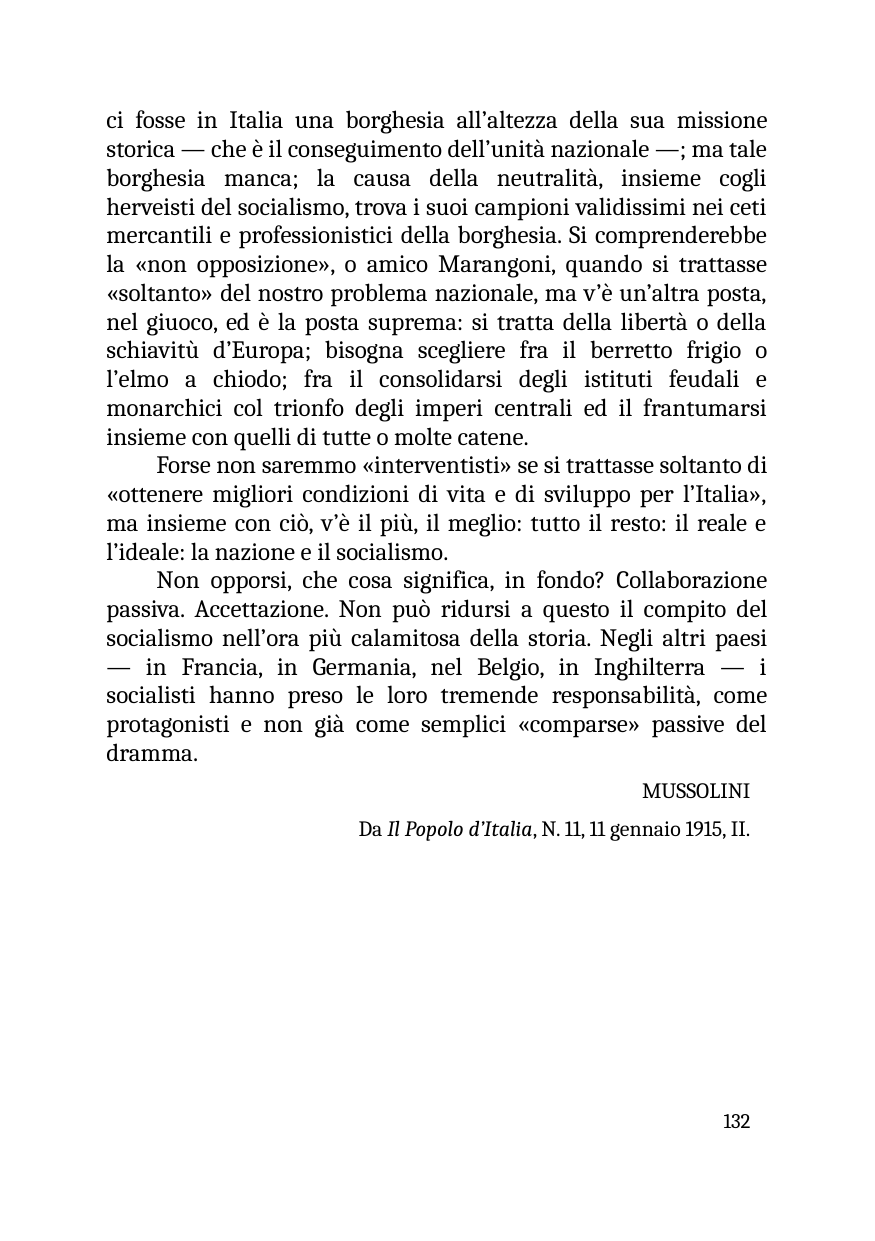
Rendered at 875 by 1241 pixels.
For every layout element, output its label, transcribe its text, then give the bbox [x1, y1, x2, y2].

text Non opporsi, che cosa significa, in fondo? Collaborazione passiva. Accettazione. Non può ridursi a questo il compito del socialismo nell’ora più calamitosa della storia. Negli altri paesi — in Francia, in Germania, nel Belgio, in Inghilterra — i socialisti hanno preso le loro tremende responsabilità, come protagonisti e non già come semplici «comparse» passive del dramma. [106, 566, 768, 767]
text MUSSOLINI [106, 779, 750, 804]
text Forse non saremmo «interventisti» se si trattasse soltanto di «ottenere migliori condizioni di vita e di sviluppo per l’Italia», ma insieme con ciò, v’è il più, il meglio: tutto il resto: il reale e l’ideale: la nazione e il socialismo. [106, 451, 768, 566]
text ci fosse in Italia una borghesia all’altezza della sua missione storica — che è il conseguimento dell’unità nazionale —; ma tale borghesia manca; la causa della neutralità, insieme cogli herveisti del socialismo, trova i suoi campioni validissimi nei ceti mercantili e professionistici della borghesia. Si comprenderebbe la «non opposizione», o amico Marangoni, quando si trattasse «soltanto» del nostro problema nazionale, ma v’è un’altra posta, nel giuoco, ed è la posta suprema: si tratta della libertà o della schiavitù d’Europa; bisogna scegliere fra il berretto frigio o l’elmo a chiodo; fra il consolidarsi degli istituti feudali e monarchici col trionfo degli imperi centrali ed il frantumarsi insieme con quelli di tutte o molte catene. [106, 106, 768, 451]
text Da Il Popolo d’Italia, N. 11, 11 gennaio 1915, II. [106, 816, 750, 841]
